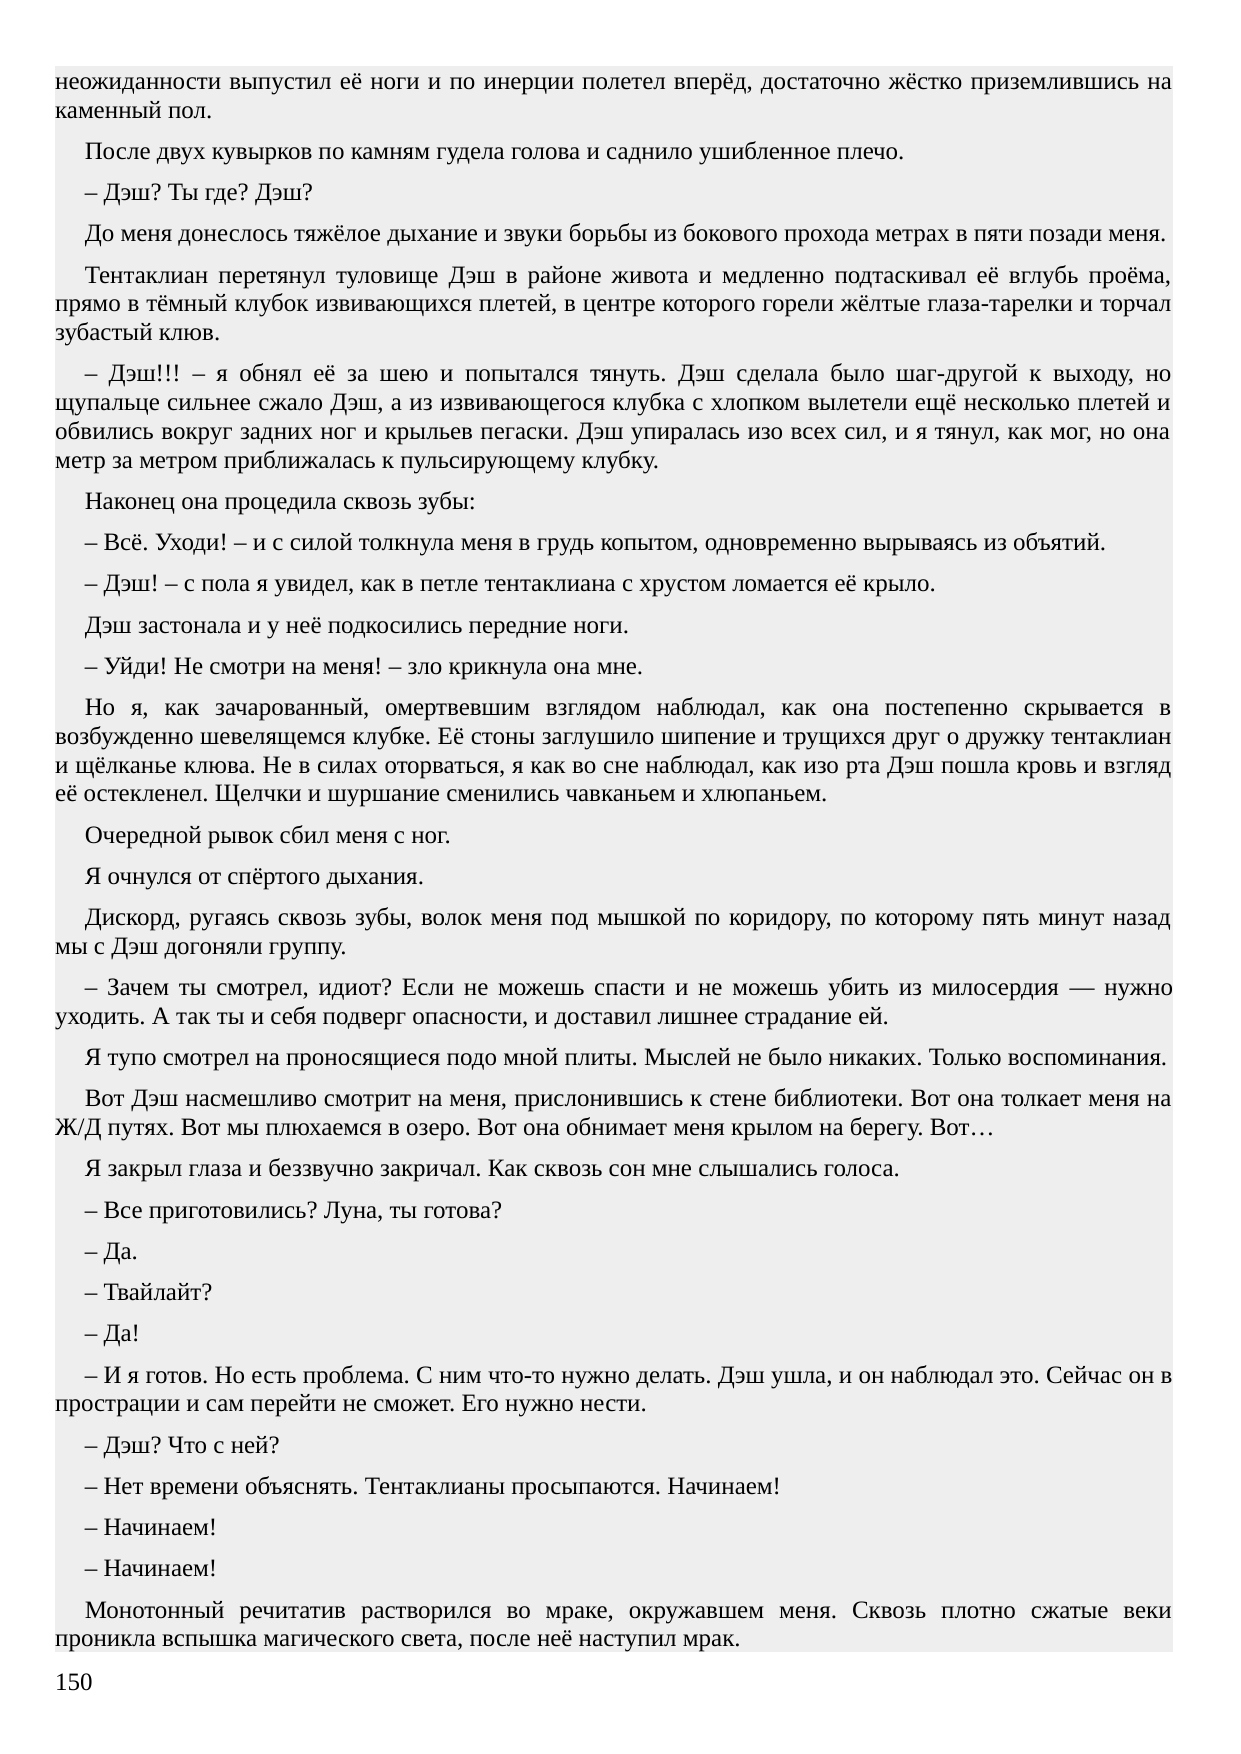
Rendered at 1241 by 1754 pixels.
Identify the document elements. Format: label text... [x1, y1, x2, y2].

text Дискорд, ругаясь сквозь зубы, волок меня под мышкой по коридору, по которому пять минут назад мы с Дэш догоняли группу. [55, 902, 1173, 960]
text – Всё. Уходи! – и с силой толкнула меня в грудь копытом, одновременно вырываясь из объятий. [55, 527, 1173, 556]
text Очередной рывок сбил меня с ног. [55, 820, 1173, 848]
text Монотонный речитатив растворился во мраке, окружавшем меня. Сквозь плотно сжатые веки проникла вспышка магического света, после неё наступил мрак. [55, 1595, 1173, 1652]
text – Дэш! – с пола я увидел, как в петле тентаклиана с хрустом ломается её крыло. [55, 568, 1173, 597]
text – Дэш!!! – я обнял её за шею и попытался тянуть. Дэш сделала было шаг-другой к выходу, но щупальце сильнее сжало Дэш, а из извивающегося клубка с хлопком вылетели ещё несколько плетей и обвились вокруг задних ног и крыльев пегаски. Дэш упиралась изо всех сил, и я тянул, как мог, но она метр за метром приближалась к пульсирующему клубку. [55, 358, 1173, 473]
text – Дэш? Ты где? Дэш? [55, 177, 1173, 206]
text Я закрыл глаза и беззвучно закричал. Как сквозь сон мне слышались голоса. [55, 1153, 1173, 1182]
text Тентаклиан перетянул туловище Дэш в районе живота и медленно подтаскивал её вглубь проёма, прямо в тёмный клубок извивающихся плетей, в центре которого горели жёлтые глаза-тарелки и торчал зубастый клюв. [55, 260, 1173, 346]
text Дэш застонала и у неё подкосились передние ноги. [55, 610, 1173, 638]
text – Твайлайт? [55, 1277, 1173, 1306]
text – Дэш? Что с ней? [55, 1430, 1173, 1458]
text – Зачем ты смотрел, идиот? Если не можешь спасти и не можешь убить из милосердия — нужно уходить. А так ты и себя подверг опасности, и доставил лишнее страдание ей. [55, 972, 1173, 1030]
text После двух кувырков по камням гудела голова и саднило ушибленное плечо. [55, 136, 1173, 165]
text Вот Дэш насмешливо смотрит на меня, прислонившись к стене библиотеки. Вот она толкает меня на Ж/Д путях. Вот мы плюхаемся в озеро. Вот она обнимает меня крылом на берегу. Вот… [55, 1083, 1173, 1141]
text – Нет времени объяснять. Тентаклианы просыпаются. Начинаем! [55, 1471, 1173, 1500]
text Я тупо смотрел на проносящиеся подо мной плиты. Мыслей не было никаких. Только воспоминания. [55, 1042, 1173, 1071]
text Наконец она процедила сквозь зубы: [55, 486, 1173, 515]
text – Да! [55, 1318, 1173, 1347]
text – И я готов. Но есть проблема. С ним что-то нужно делать. Дэш ушла, и он наблюдал это. Сейчас он в прострации и сам перейти не сможет. Его нужно нести. [55, 1360, 1173, 1417]
text До меня донеслось тяжёлое дыхание и звуки борьбы из бокового прохода метрах в пяти позади меня. [55, 218, 1173, 247]
text – Да. [55, 1236, 1173, 1265]
text – Начинаем! [55, 1512, 1173, 1541]
text Я очнулся от спёртого дыхания. [55, 861, 1173, 890]
text неожиданности выпустил её ноги и по инерции полетел вперёд, достаточно жёстко приземлившись на каменный пол. [55, 66, 1173, 123]
text – Уйди! Не смотри на меня! – зло крикнула она мне. [55, 651, 1173, 680]
text – Начинаем! [55, 1553, 1173, 1582]
text – Все приготовились? Луна, ты готова? [55, 1195, 1173, 1223]
text Но я, как зачарованный, омертвевшим взглядом наблюдал, как она постепенно скрывается в возбужденно шевелящемся клубке. Её стоны заглушило шипение и трущихся друг о дружку тентаклиан и щёлканье клюва. Не в силах оторваться, я как во сне наблюдал, как изо рта Дэш пошла кровь и взгляд её остекленел. Щелчки и шуршание сменились чавканьем и хлюпаньем. [55, 692, 1173, 807]
